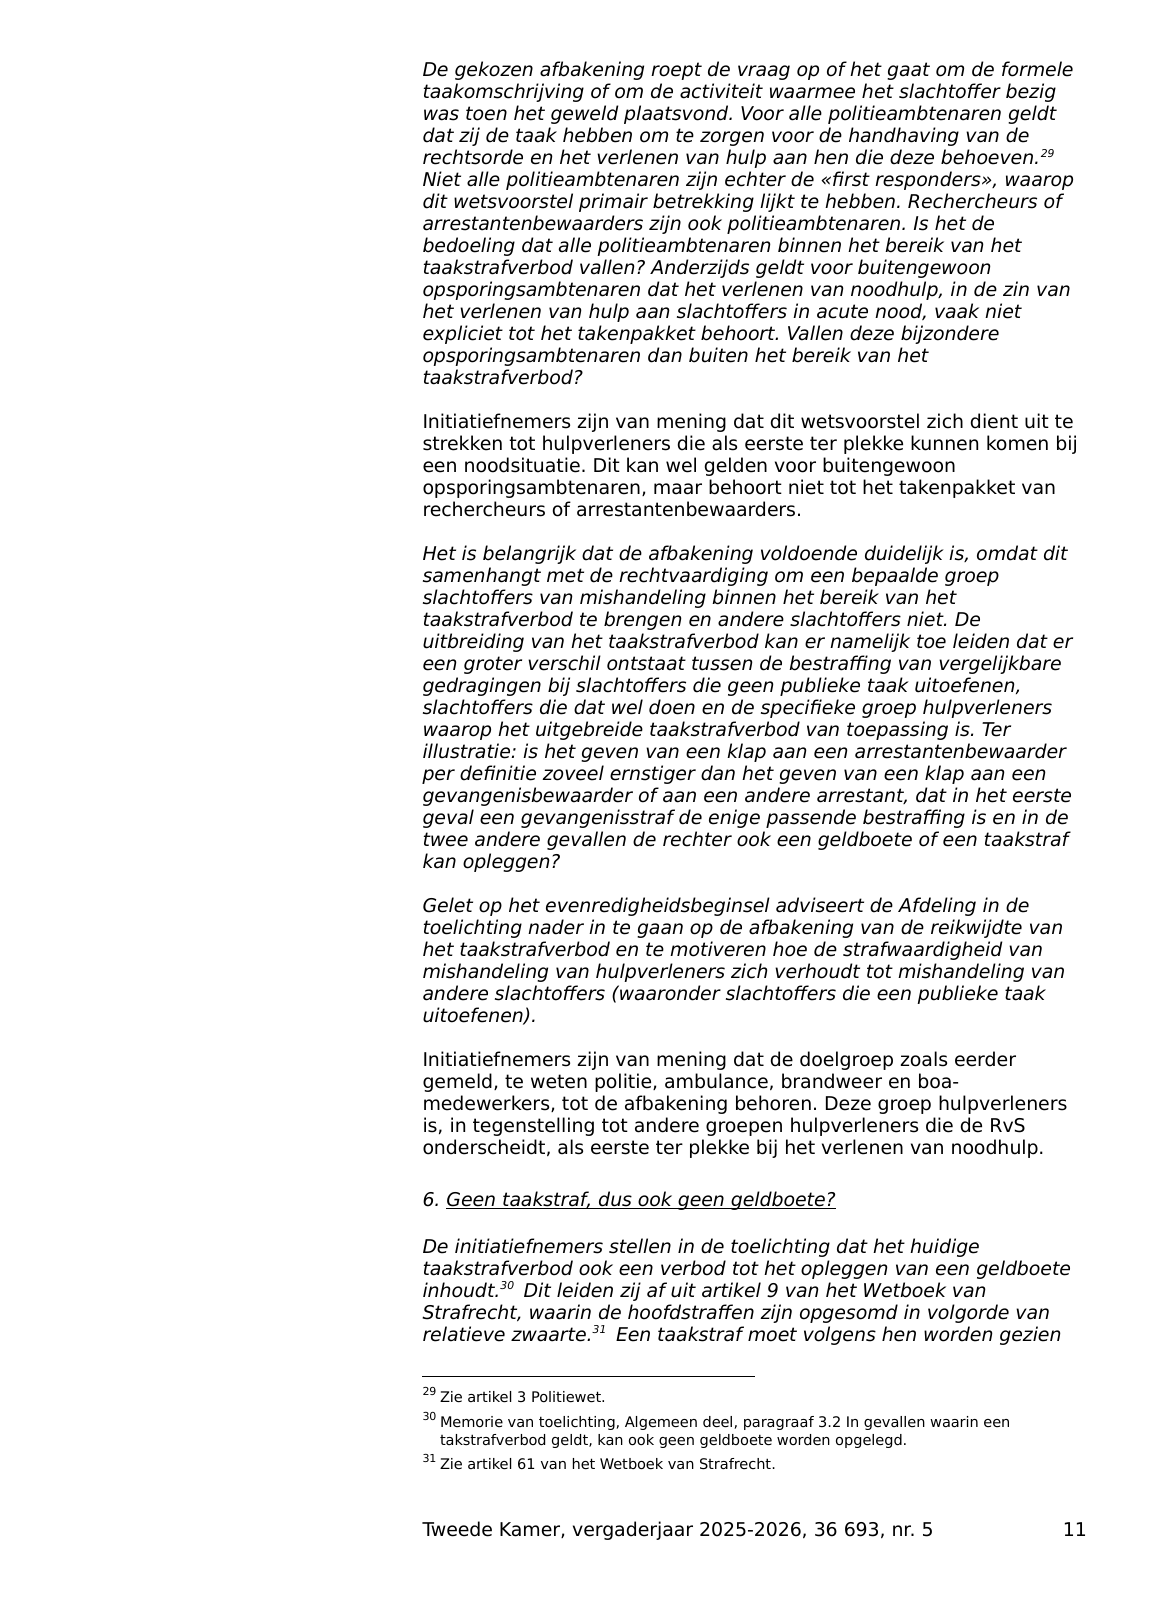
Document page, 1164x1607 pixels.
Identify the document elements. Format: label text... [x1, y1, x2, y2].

text Memorie van toelichting, Algemeen deel, paragraaf 3.2 In gevallen waarin een takstrafverbod geldt, kan ook geen geldboete worden opgelegd. [422, 1410, 1087, 1449]
text Zie artikel 3 Politiewet. [422, 1385, 1087, 1407]
text Het is belangrijk dat de afbakening voldoende duidelijk is, omdat dit samenhangt met de rechtvaardiging om een bepaalde groep slachtoffers van mishandeling binnen het bereik van het taakstrafverbod te brengen en andere slachtoffers niet. De uitbreiding van het taakstrafverbod kan er namelijk toe leiden dat er een groter verschil ontstaat tussen de bestraffing van vergelijkbare gedragingen bij slachtoffers die geen publieke taak uitoefenen, slachtoffers die dat wel doen en de specifieke groep hulpverleners waarop het uitgebreide taakstrafverbod van toepassing is. Ter illustratie: is het geven van een klap aan een arrestantenbewaarder per definitie zoveel ernstiger dan het geven van een klap aan een gevangenisbewaarder of aan een andere arrestant, dat in het eerste geval een gevangenisstraf de enige passende bestraffing is en in de twee andere gevallen de rechter ook een geldboete of een taakstraf kan opleggen? [422, 543, 1087, 873]
text Initiatiefnemers zijn van mening dat dit wetsvoorstel zich dient uit te strekken tot hulpverleners die als eerste ter plekke kunnen komen bij een noodsituatie. Dit kan wel gelden voor buitengewoon opsporingsambtenaren, maar behoort niet tot het takenpakket van rechercheurs of arrestantenbewaarders. [422, 411, 1087, 521]
text De gekozen afbakening roept de vraag op of het gaat om de formele taakomschrijving of om de activiteit waarmee het slachtoffer bezig was toen het geweld plaatsvond. Voor alle politieambtenaren geldt dat zij de taak hebben om te zorgen voor de handhaving van de rechtsorde en het verlenen van hulp aan hen die deze behoeven. Niet alle politieambtenaren zijn echter de «first responders», waarop dit wetsvoorstel primair betrekking lijkt te hebben. Rechercheurs of arrestantenbewaarders zijn ook politieambtenaren. Is het de bedoeling dat alle politieambtenaren binnen het bereik van het taakstrafverbod vallen? Anderzijds geldt voor buitengewoon opsporingsambtenaren dat het verlenen van noodhulp, in de zin van het verlenen van hulp aan slachtoffers in acute nood, vaak niet expliciet tot het takenpakket behoort. Vallen deze bijzondere opsporingsambtenaren dan buiten het bereik van het taakstrafverbod? [422, 59, 1087, 389]
text Zie artikel 61 van het Wetboek van Strafrecht. [422, 1452, 1087, 1474]
text Initiatiefnemers zijn van mening dat de doelgroep zoals eerder gemeld, te weten politie, ambulance, brandweer en boa-medewerkers, tot de afbakening behoren. Deze groep hulpverleners is, in tegenstelling tot andere groepen hulpverleners die de RvS onderscheidt, als eerste ter plekke bij het verlenen van noodhulp. [422, 1049, 1087, 1159]
text Gelet op het evenredigheidsbeginsel adviseert de Afdeling in de toelichting nader in te gaan op de afbakening van de reikwijdte van het taakstrafverbod en te motiveren hoe de strafwaardigheid van mishandeling van hulpverleners zich verhoudt tot mishandeling van andere slachtoffers (waaronder slachtoffers die een publieke taak uitoefenen). [422, 895, 1087, 1027]
text De initiatiefnemers stellen in de toelichting dat het huidige taakstrafverbod ook een verbod tot het opleggen van een geldboete inhoudt. Dit leiden zij af uit artikel 9 van het Wetboek van Strafrecht, waarin de hoofdstraffen zijn opgesomd in volgorde van relatieve zwaarte. Een taakstraf moet volgens hen worden gezien [422, 1236, 1087, 1346]
subtitle 6. Geen taakstraf, dus ook geen geldboete? [422, 1189, 1087, 1211]
